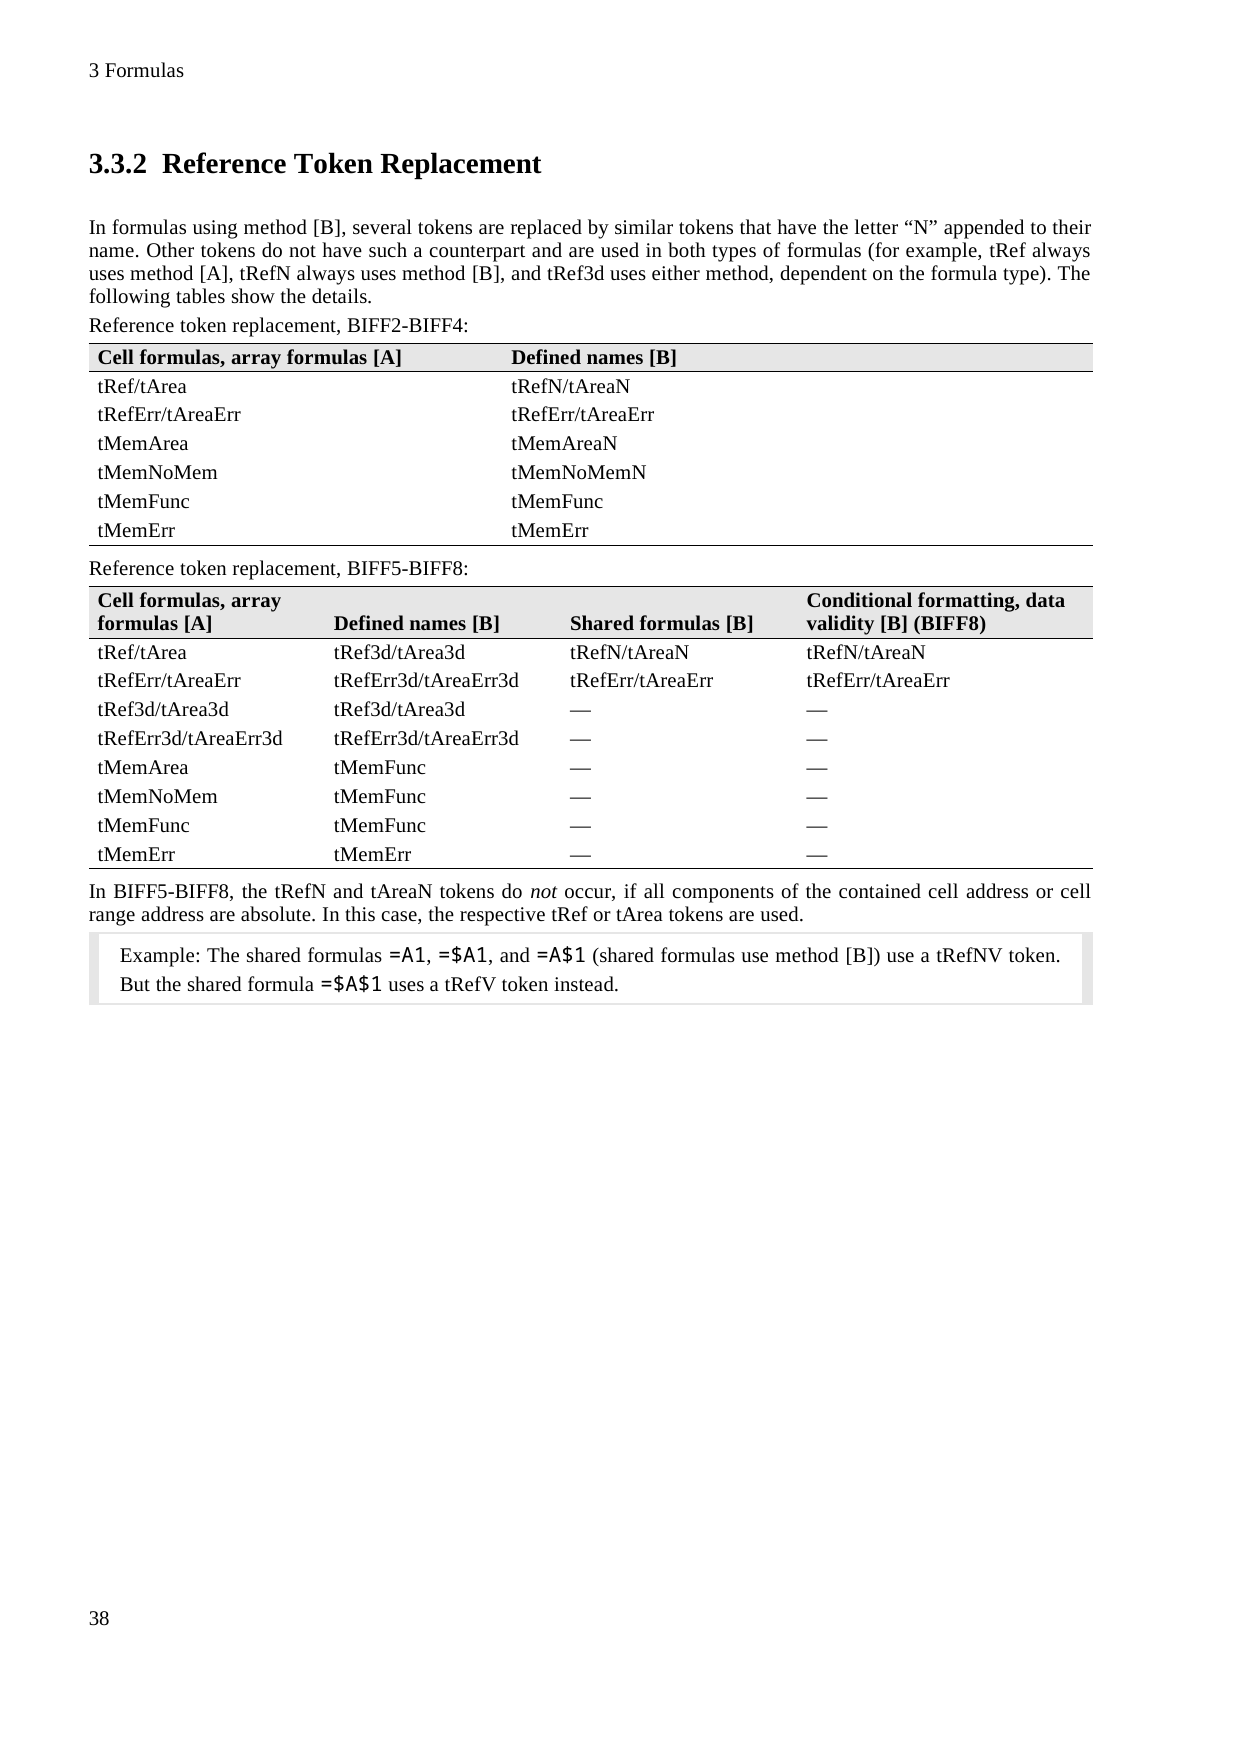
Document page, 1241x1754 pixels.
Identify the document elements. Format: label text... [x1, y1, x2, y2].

table_header Defined names [B] [325, 587, 561, 638]
table_cell tMemErr [502, 516, 1093, 545]
text In formulas using method [B], several tokens are replaced by similar tokens that have the letter “N” appended to their name. Other tokens do not have such a counterpart and are used in both types of formulas (for example, tRef always uses method [A], tRefN always uses method [B], and tRef3d uses either method, dependent on the formula type). The following tables show the details. [88, 216, 1093, 308]
table_cell tRefErr/tAreaErr [89, 400, 502, 429]
table_cell tMemErr [89, 516, 502, 545]
text Example: The shared formulas =A1, =$A1, and =A$1 (shared formulas use method [B]) use a tRefNV token. But the shared formula =$A$1 uses a tRefV token instead. [99, 934, 1082, 1003]
table_cell — [561, 840, 798, 868]
table_cell tMemAreaN [502, 429, 1093, 458]
table_cell tRefErr3d/tAreaErr3d [325, 666, 561, 695]
table_cell tRef/tArea [89, 372, 502, 400]
text Reference token replacement, BIFF5-BIFF8: [88, 557, 1093, 579]
table_cell — [561, 724, 798, 753]
table_cell tMemFunc [89, 811, 325, 839]
table_cell — [561, 695, 798, 724]
table_cell tRefN/tAreaN [798, 639, 1093, 666]
table_cell tMemErr [325, 840, 561, 868]
subtitle Reference Token Replacement [88, 148, 1093, 180]
table_cell tMemNoMemN [502, 458, 1093, 487]
table_cell tRefN/tAreaN [502, 372, 1093, 400]
table_header Cell formulas, array formulas [A] [89, 587, 325, 638]
table_cell — [561, 782, 798, 811]
table_cell — [561, 811, 798, 839]
table_cell tRefN/tAreaN [561, 639, 798, 666]
table_cell tMemNoMem [89, 458, 502, 487]
table_cell — [798, 782, 1093, 811]
text In BIFF5‑BIFF8, the tRefN and tAreaN tokens do not occur, if all components of the contained cell address or cell range address are absolute. In this case, the respective tRef or tArea tokens are used. [88, 880, 1093, 926]
table_cell tMemArea [89, 429, 502, 458]
table_cell — [561, 753, 798, 782]
table_cell tRefErr3d/tAreaErr3d [89, 724, 325, 753]
table_cell — [798, 695, 1093, 724]
table_cell tRefErr/tAreaErr [798, 666, 1093, 695]
table_cell tRefErr/tAreaErr [89, 666, 325, 695]
table_cell tRef/tArea [89, 639, 325, 666]
table_header Conditional formatting, data validity [B] (BIFF8) [798, 587, 1093, 638]
table_cell tMemErr [89, 840, 325, 868]
table_cell — [798, 811, 1093, 839]
table_cell tRef3d/tArea3d [325, 695, 561, 724]
table_cell tMemFunc [502, 487, 1093, 516]
table_header Shared formulas [B] [561, 587, 798, 638]
table_cell tMemFunc [89, 487, 502, 516]
table_cell tMemFunc [325, 811, 561, 839]
table_cell tRef3d/tArea3d [89, 695, 325, 724]
table_cell tMemNoMem [89, 782, 325, 811]
table_cell tMemFunc [325, 753, 561, 782]
table_cell tRefErr/tAreaErr [561, 666, 798, 695]
table_cell — [798, 840, 1093, 868]
table_cell tRef3d/tArea3d [325, 639, 561, 666]
table_cell tMemFunc [325, 782, 561, 811]
text Reference token replacement, BIFF2-BIFF4: [88, 313, 1093, 337]
table_cell — [798, 724, 1093, 753]
table_cell tMemArea [89, 753, 325, 782]
table_cell tRefErr3d/tAreaErr3d [325, 724, 561, 753]
table_header Cell formulas, array formulas [A] [89, 344, 502, 371]
table_header Defined names [B] [502, 344, 1093, 371]
table_cell tRefErr/tAreaErr [502, 400, 1093, 429]
table_cell — [798, 753, 1093, 782]
